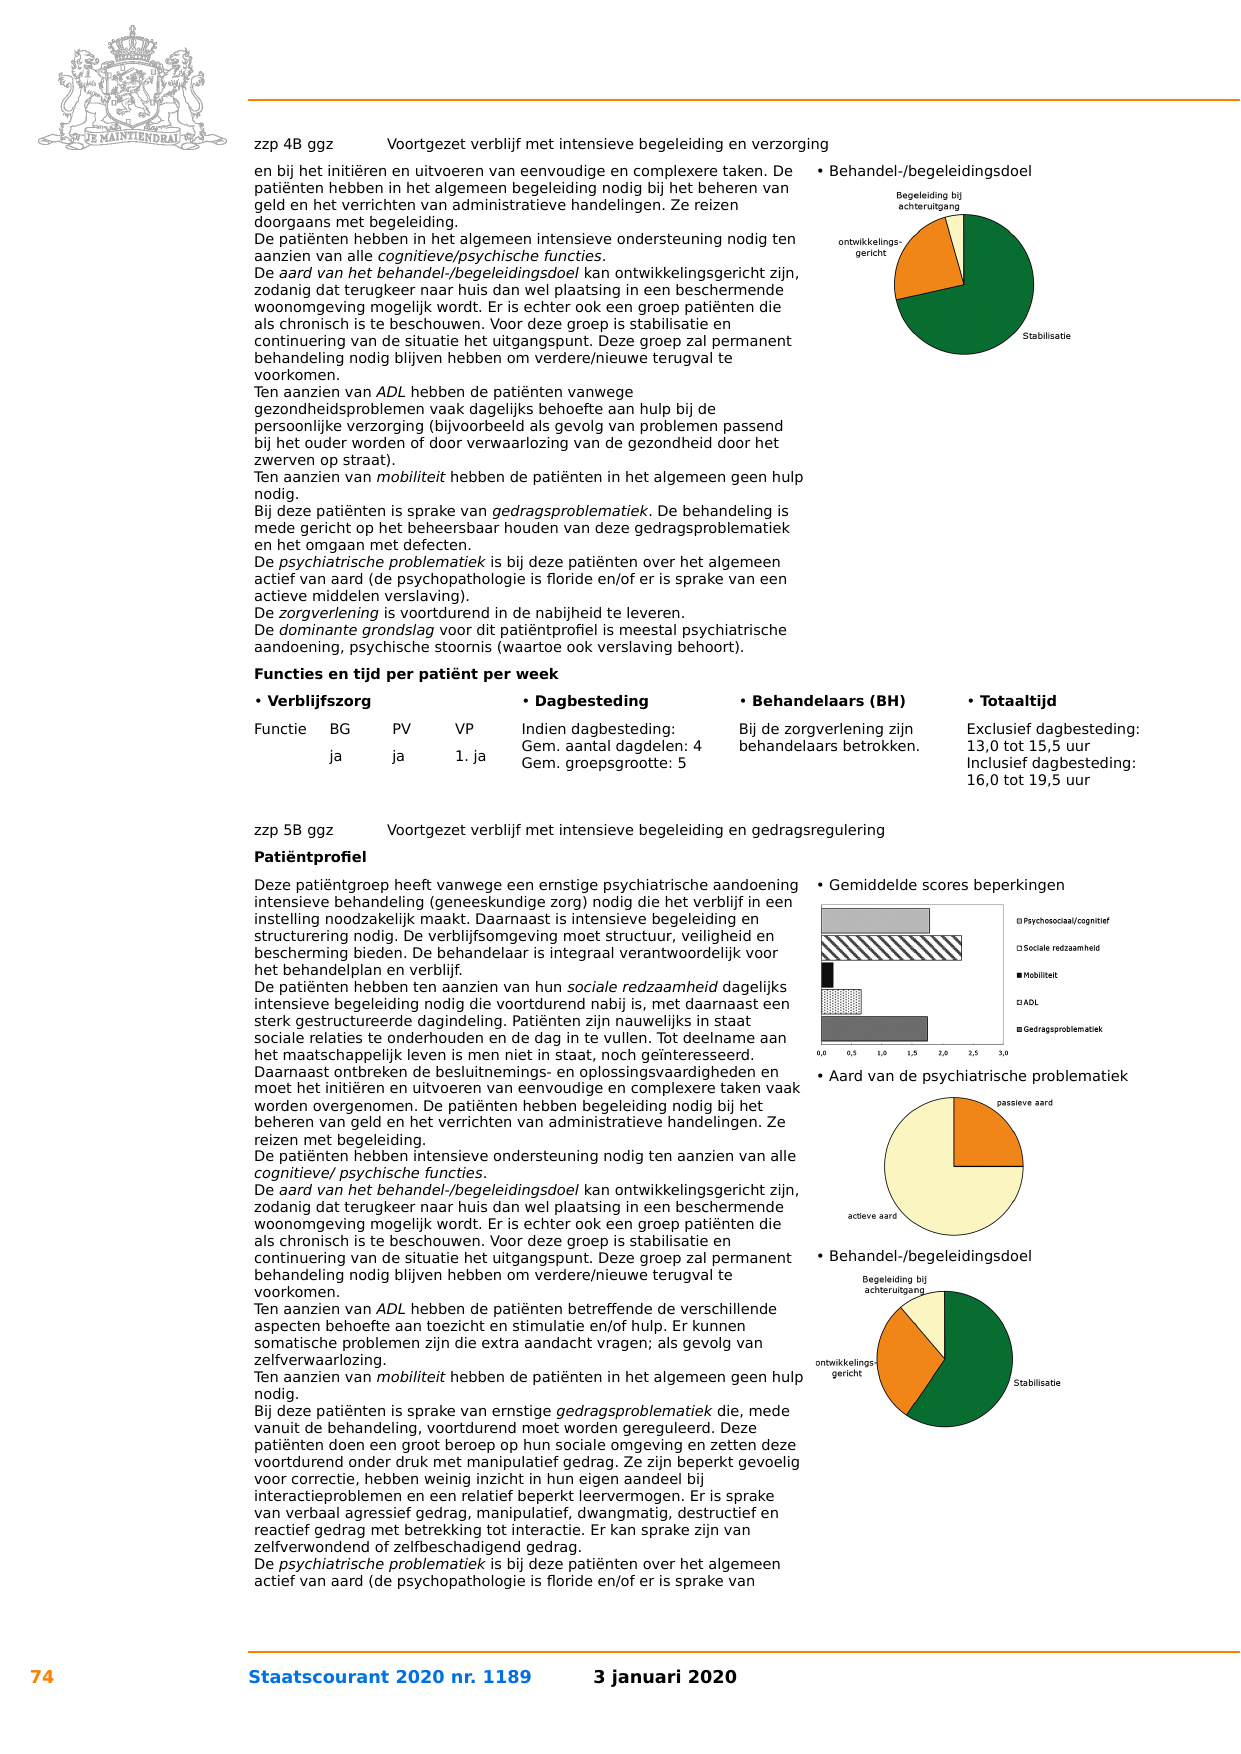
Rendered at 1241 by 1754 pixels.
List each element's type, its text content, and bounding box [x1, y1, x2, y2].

table_header zzp 5B ggz [249, 817, 380, 843]
table_cell • Behandelaars (BH) [733, 689, 960, 715]
picture [38, 25, 227, 150]
table_cell PV [387, 716, 448, 742]
table_cell • Aard van de psychiatrische problematiek [810, 1063, 1163, 1090]
table_cell Bij de zorgverlening zijn behandelaars betrokken. [733, 716, 960, 793]
table_cell 1. ja [449, 743, 515, 793]
table_cell • Totaaltijd [961, 689, 1163, 715]
table_cell [810, 1270, 1163, 1594]
table_cell [249, 743, 323, 793]
table_header Voortgezet verblijf met intensieve begeleiding en verzorging [381, 131, 1163, 157]
table_cell • Behandel-/begeleidingsdoel [810, 1243, 1163, 1269]
table_header Voortgezet verblijf met intensieve begeleiding en gedragsregulering [381, 817, 1163, 843]
table_cell Functies en tijd per patiënt per week [249, 661, 1163, 687]
table_header zzp 4B ggz [249, 131, 380, 157]
table_cell [810, 1091, 1163, 1242]
table_cell [810, 186, 1163, 660]
picture [815, 190, 1112, 356]
table_cell en bij het initiëren en uitvoeren van eenvoudige en complexere taken. De patiënten hebben in het algemeen begeleiding nodig bij het beheren van geld en het verrichten van administratieve handelingen. Ze reizen doorgaans met begeleiding. De patiënten hebben in het algemeen intensieve ondersteuning nodig ten aanzien van alle cognitieve/psychische functies. De aard van het behandel-/begeleidingsdoel kan ontwikkelingsgericht zijn, zodanig dat terugkeer naar huis dan wel plaatsing in een beschermende woonomgeving mogelijk wordt. Er is echter ook een groep patiënten die als chronisch is te beschouwen. Voor deze groep is stabilisatie en continuering van de situatie het uitgangspunt. Deze groep zal permanent behandeling nodig blijven hebben om verdere/nieuwe terugval te voorkomen. Ten aanzien van ADL hebben de patiënten vanwege gezondheidsproblemen vaak dagelijks behoefte aan hulp bij de persoonlijke verzorging (bijvoorbeeld als gevolg van problemen passend bij het ouder worden of door verwaarlozing van de gezondheid door het zwerven op straat). Ten aanzien van mobiliteit hebben de patiënten in het algemeen geen hulp nodig. Bij deze patiënten is sprake van gedragsproblematiek. De behandeling is mede gericht op het beheersbaar houden van deze gedragsproblematiek en het omgaan met defecten. De psychiatrische problematiek is bij deze patiënten over het algemeen actief van aard (de psychopathologie is floride en/of er is sprake van een actieve middelen verslaving). De zorgverlening is voortdurend in de nabijheid te leveren. De dominante grondslag voor dit patiëntprofiel is meestal psychiatrische aandoening, psychische stoornis (waartoe ook verslaving behoort). [249, 158, 809, 660]
table_cell ja [387, 743, 448, 793]
table_cell • Verblijfszorg [249, 689, 515, 715]
picture [815, 1095, 1112, 1238]
table_cell [810, 899, 1163, 1062]
table_cell Indien dagbesteding: Gem. aantal dagdelen: 4 Gem. groepsgrootte: 5 [516, 716, 732, 793]
table_cell Deze patiëntgroep heeft vanwege een ernstige psychiatrische aandoening intensieve behandeling (geneeskundige zorg) nodig die het verblijf in een instelling noodzakelijk maakt. Daarnaast is intensieve begeleiding en structurering nodig. De verblijfsomgeving moet structuur, veiligheid en bescherming bieden. De behandelaar is integraal verantwoordelijk voor het behandelplan en verblijf. De patiënten hebben ten aanzien van hun sociale redzaamheid dagelijks intensieve begeleiding nodig die voortdurend nabij is, met daarnaast een sterk gestructureerde dagindeling. Patiënten zijn nauwelijks in staat sociale relaties te onderhouden en de dag in te vullen. Tot deelname aan het maatschappelijk leven is men niet in staat, noch geïnteresseerd. Daarnaast ontbreken de besluitnemings- en oplossingsvaardigheden en moet het initiëren en uitvoeren van eenvoudige en complexere taken vaak worden overgenomen. De patiënten hebben begeleiding nodig bij het beheren van geld en het verrichten van administratieve handelingen. Ze reizen met begeleiding. De patiënten hebben intensieve ondersteuning nodig ten aanzien van alle cognitieve/ psychische functies. De aard van het behandel-/begeleidingsdoel kan ontwikkelingsgericht zijn, zodanig dat terugkeer naar huis dan wel plaatsing in een beschermende woonomgeving mogelijk wordt. Er is echter ook een groep patiënten die als chronisch is te beschouwen. Voor deze groep is stabilisatie en continuering van de situatie het uitgangspunt. Deze groep zal permanent behandeling nodig blijven hebben om verdere/nieuwe terugval te voorkomen. Ten aanzien van ADL hebben de patiënten betreffende de verschillende aspecten behoefte aan toezicht en stimulatie en/of hulp. Er kunnen somatische problemen zijn die extra aandacht vragen; als gevolg van zelfverwaarlozing. Ten aanzien van mobiliteit hebben de patiënten in het algemeen geen hulp nodig. Bij deze patiënten is sprake van ernstige gedragsproblematiek die, mede vanuit de behandeling, voortdurend moet worden gereguleerd. Deze patiënten doen een groot beroep op hun sociale omgeving en zetten deze voortdurend onder druk met manipulatief gedrag. Ze zijn beperkt gevoelig voor correctie, hebben weinig inzicht in hun eigen aandeel bij interactieproblemen en een relatief beperkt leervermogen. Er is sprake van verbaal agressief gedrag, manipulatief, dwangmatig, destructief en reactief gedrag met betrekking tot interactie. Er kan sprake zijn van zelfverwondend of zelfbeschadigend gedrag. De psychiatrische problematiek is bij deze patiënten over het algemeen actief van aard (de psychopathologie is floride en/of er is sprake van [249, 872, 809, 1594]
table_cell • Dagbesteding [516, 689, 732, 715]
picture [815, 904, 1112, 1058]
table_cell VP [449, 716, 515, 742]
table_cell BG [324, 716, 386, 742]
table_cell • Gemiddelde scores beperkingen [810, 872, 1163, 898]
table_cell Exclusief dagbesteding: 13,0 tot 15,5 uur Inclusief dagbesteding: 16,0 tot 19,5 uur [961, 716, 1163, 793]
table_cell • Behandel-/begeleidingsdoel [810, 158, 1163, 185]
picture [815, 1275, 1112, 1429]
table_cell Functie [249, 716, 323, 742]
table_cell ja [324, 743, 386, 793]
table_cell Patiëntprofiel [249, 845, 1163, 871]
